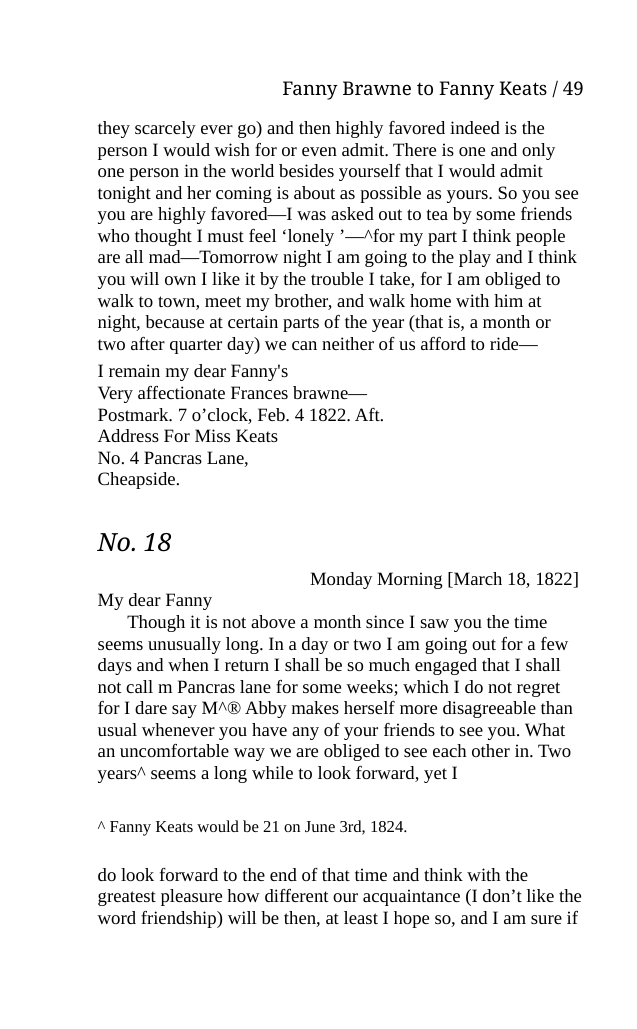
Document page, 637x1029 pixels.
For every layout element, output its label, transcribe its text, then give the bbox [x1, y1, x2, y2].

text Cheapside. [97, 468, 583, 490]
text Monday Morning [March 18, 1822] [97, 568, 583, 589]
text I remain my dear Fanny's [97, 360, 583, 382]
text Very affectionate Frances brawne— [97, 382, 583, 403]
text No. 4 Pancras Lane, [97, 447, 583, 468]
text ^ Fanny Keats would be 21 on June 3rd, 1824. [97, 817, 583, 836]
text Though it is not above a month since I saw you the time seems unusually long. In a day or two I am going out for a few days and when I return I shall be so much engaged that I shall not call m Pancras lane for some weeks; which I do not regret for I dare say M^® Abby makes herself more disagreeable than usual whenever you have any of your friends to see you. What an uncomfortable way we are obliged to see each other in. Two years^ seems a long while to look forward, yet I [97, 611, 583, 783]
text My dear Fanny [97, 589, 583, 611]
text do look forward to the end of that time and think with the greatest pleasure how different our acquaintance (I don’t like the word friendship) will be then, at least I hope so, and I am sure if [97, 864, 583, 928]
text Postmark. 7 o’clock, Feb. 4 1822. Aft. [97, 403, 583, 425]
text Address For Miss Keats [97, 425, 583, 447]
text they scarcely ever go) and then highly favored indeed is the person I would wish for or even admit. There is one and only one person in the world besides yourself that I would admit tonight and her coming is about as possible as yours. So you see you are highly favored—I was asked out to tea by some friends who thought I must feel ‘lonely ’—^for my part I think people are all mad—Tomorrow night I am going to the play and I think you will own I like it by the trouble I take, for I am obliged to walk to town, meet my brother, and walk home with him at night, because at certain parts of the year (that is, a month or two after quarter day) we can neither of us afford to ride— [97, 117, 583, 354]
subtitle No. 18 [97, 525, 583, 559]
